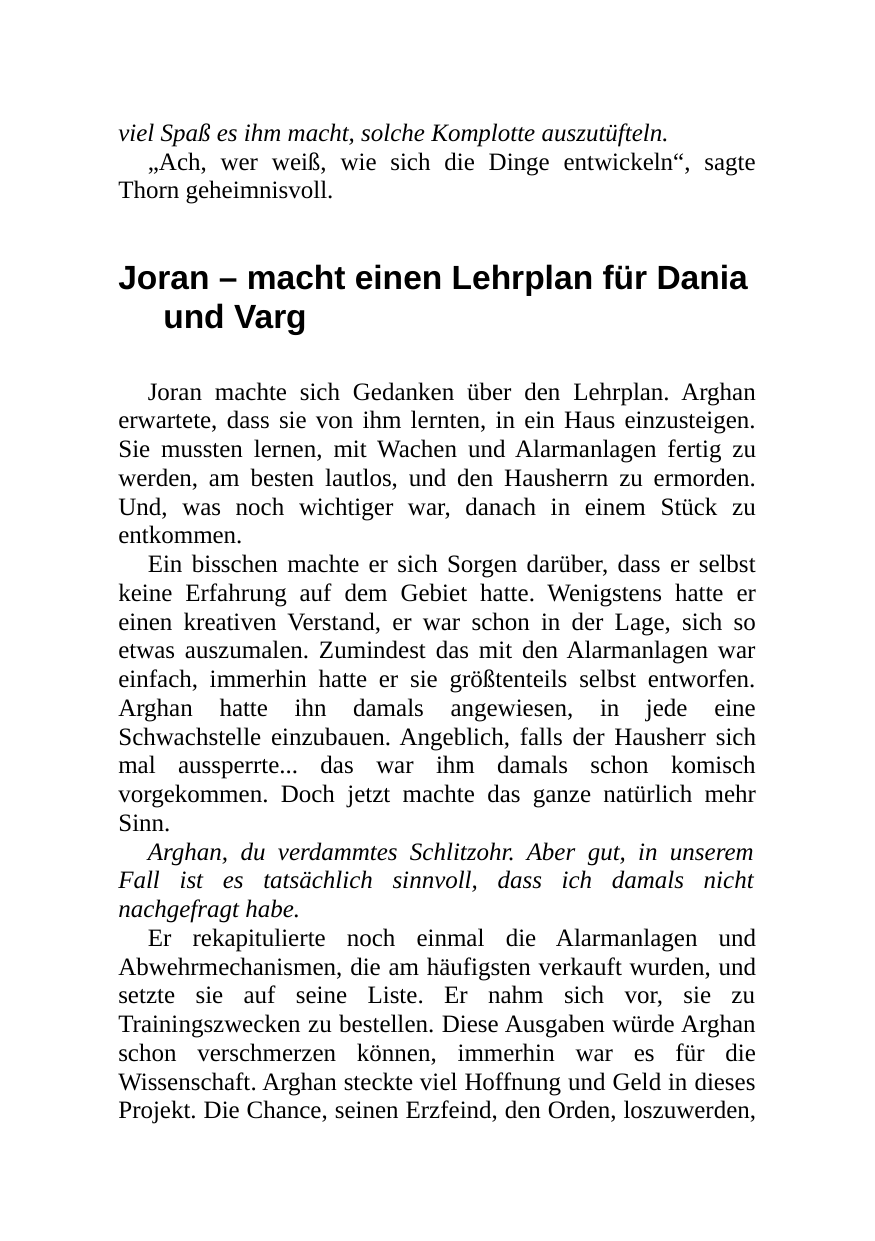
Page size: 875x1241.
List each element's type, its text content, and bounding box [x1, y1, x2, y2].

text Arghan, du verdammtes Schlitzohr. Aber gut, in unserem Fall ist es tatsächlich sinnvoll, dass ich damals nicht nachgefragt habe. [118, 837, 756, 923]
text Joran machte sich Gedanken über den Lehrplan. Arghan erwartete, dass sie von ihm lernten, in ein Haus einzusteigen. Sie mussten lernen, mit Wachen und Alarmanlagen fertig zu werden, am besten lautlos, und den Hausherrn zu ermorden. Und, was noch wichtiger war, danach in einem Stück zu entkommen. [118, 377, 756, 549]
subtitle Joran – macht einen Lehrplan für Dania und Varg [118, 258, 756, 335]
text Er rekapitulierte noch einmal die Alarmanlagen und Abwehrmechanismen, die am häufigsten verkauft wurden, und setzte sie auf seine Liste. Er nahm sich vor, sie zu Trainingszwecken zu bestellen. Diese Ausgaben würde Arghan schon verschmerzen können, immerhin war es für die Wissenschaft. Arghan steckte viel Hoffnung und Geld in dieses Projekt. Die Chance, seinen Erzfeind, den Orden, loszuwerden, [118, 923, 756, 1124]
text viel Spaß es ihm macht, solche Komplotte auszutüfteln. [118, 118, 756, 147]
text „Ach, wer weiß, wie sich die Dinge entwickeln“, sagte Thorn geheimnisvoll. [118, 147, 756, 204]
text Ein bisschen machte er sich Sorgen darüber, dass er selbst keine Erfahrung auf dem Gebiet hatte. Wenigstens hatte er einen kreativen Verstand, er war schon in der Lage, sich so etwas auszumalen. Zumindest das mit den Alarmanlagen war einfach, immerhin hatte er sie größtenteils selbst entworfen. Arghan hatte ihn damals angewiesen, in jede eine Schwachstelle einzubauen. Angeblich, falls der Hausherr sich mal aussperrte... das war ihm damals schon komisch vorgekommen. Doch jetzt machte das ganze natürlich mehr Sinn. [118, 549, 756, 837]
